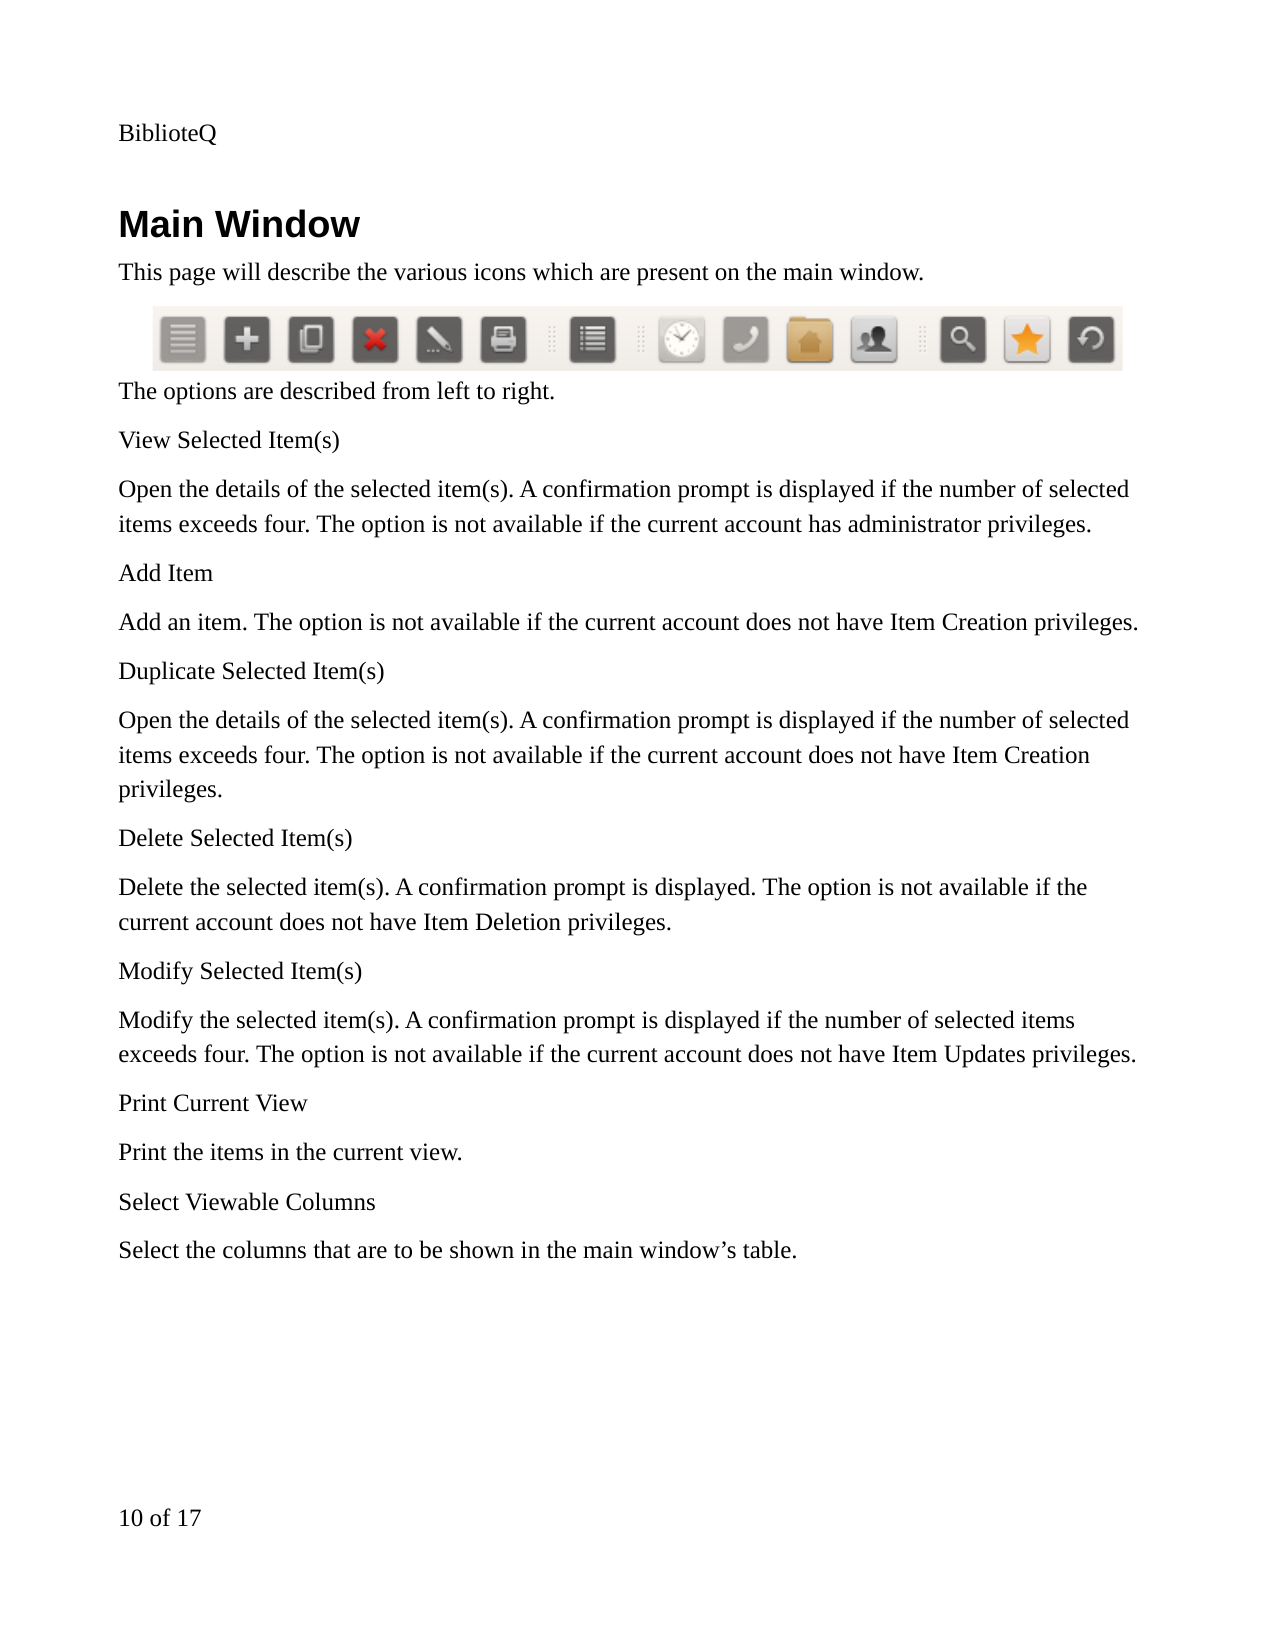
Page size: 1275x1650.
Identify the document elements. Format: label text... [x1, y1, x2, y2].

text This page will describe the various icons which are present on the main window. [118, 257, 1157, 286]
text Modify the selected item(s). A confirmation prompt is displayed if the number of selected items exceeds four. The option is not available if the current account does not have Item Updates privileges. [118, 1005, 1157, 1068]
text Open the details of the selected item(s). A confirmation prompt is displayed if the number of selected items exceeds four. The option is not available if the current account does not have Item Creation privileges. [118, 705, 1157, 803]
text Print Current View [118, 1088, 1157, 1117]
text Select the columns that are to be shown in the main window’s table. [118, 1236, 1157, 1264]
text Delete the selected item(s). A confirmation prompt is displayed. The option is not available if the current account does not have Item Deletion privileges. [118, 872, 1157, 936]
text Add Item [118, 558, 1157, 587]
text Open the details of the selected item(s). A confirmation prompt is displayed if the number of selected items exceeds four. The option is not available if the current account has administrator privileges. [118, 474, 1157, 538]
picture [152, 306, 1123, 371]
text The options are described from left to right. [118, 371, 1157, 405]
text Add an item. The option is not available if the current account does not have Item Creation privileges. [118, 607, 1157, 636]
text View Selected Item(s) [118, 425, 1157, 454]
text Modify Selected Item(s) [118, 956, 1157, 984]
text Select Viewable Columns [118, 1187, 1157, 1215]
text Delete Selected Item(s) [118, 823, 1157, 852]
text Duplicate Selected Item(s) [118, 656, 1157, 685]
text Print the items in the current view. [118, 1137, 1157, 1166]
subtitle Main Window [118, 201, 1157, 245]
